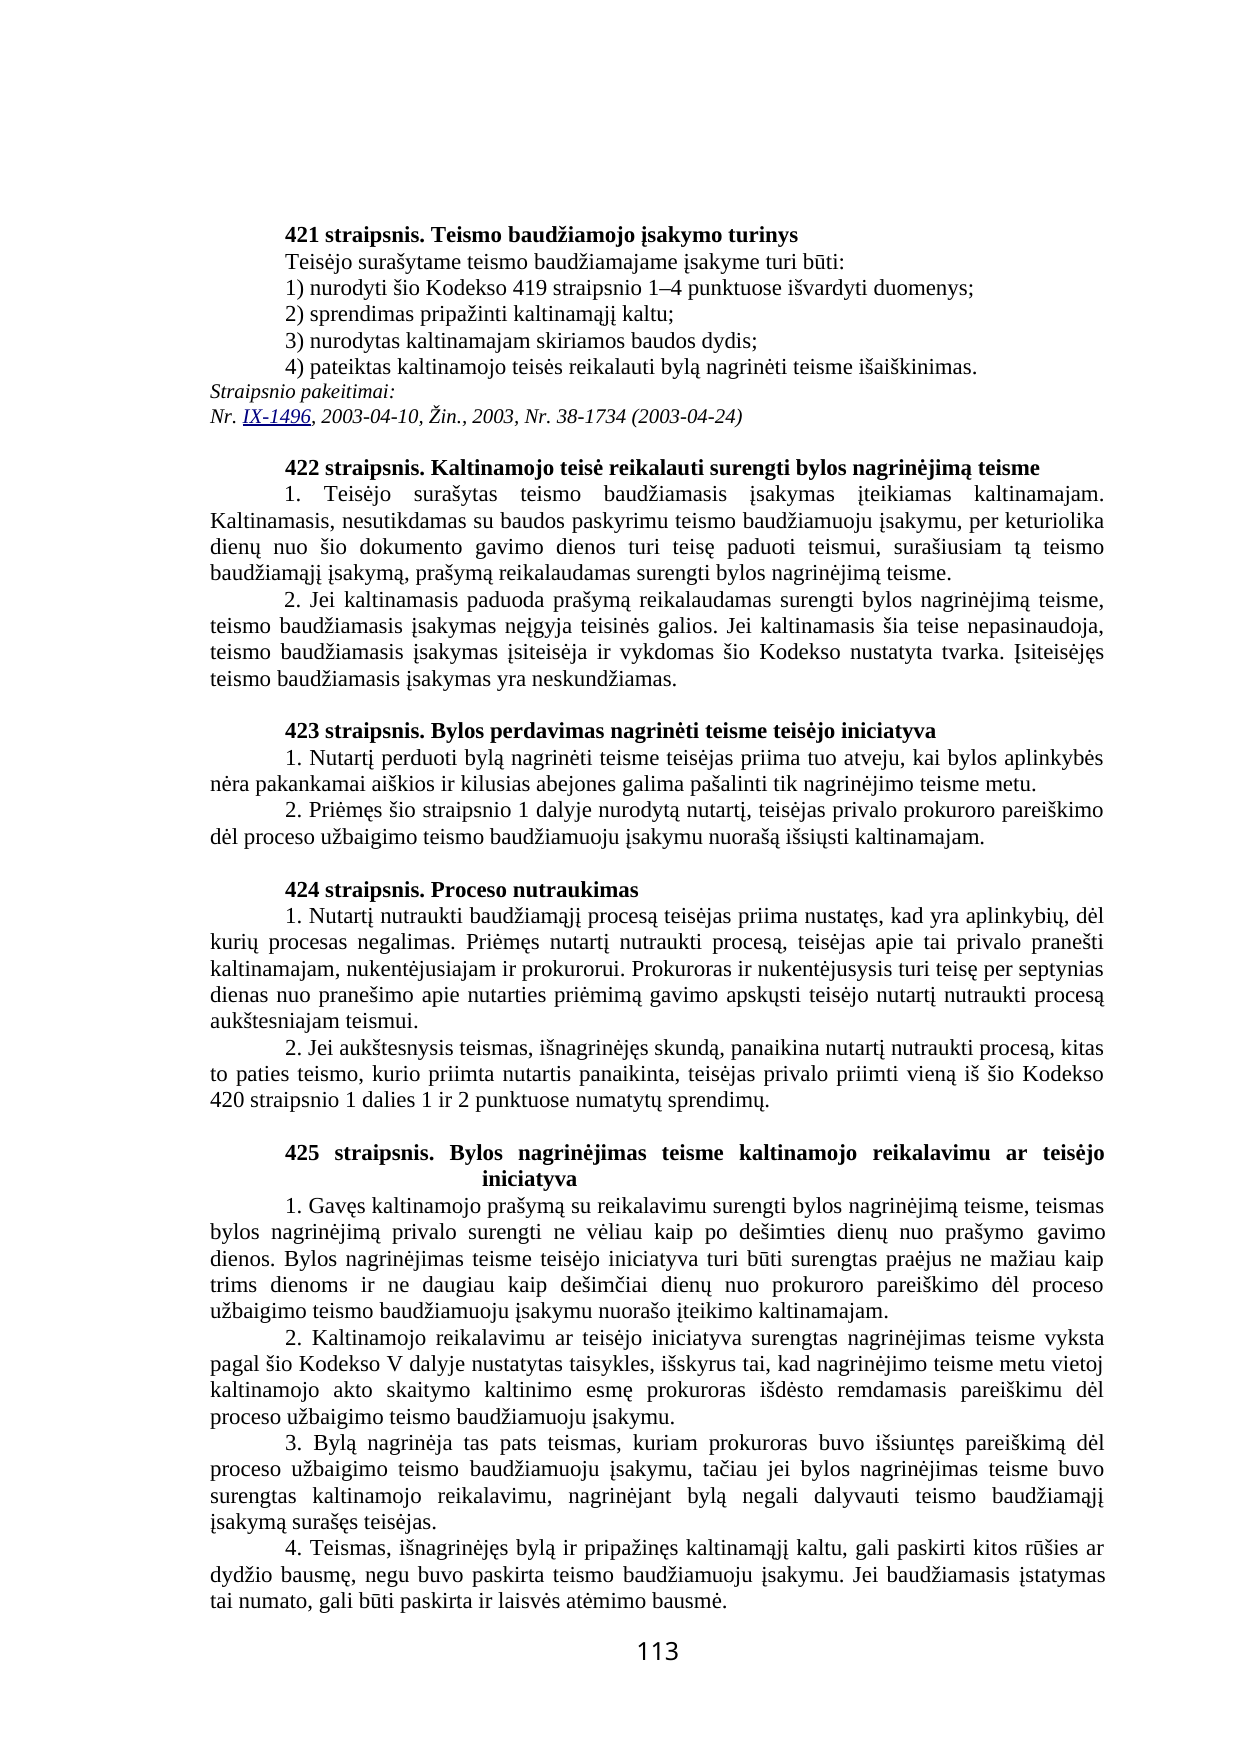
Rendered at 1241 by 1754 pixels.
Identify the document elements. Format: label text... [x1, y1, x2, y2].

text 1. Nutartį perduoti bylą nagrinėti teisme teisėjas priima tuo atveju, kai bylos aplinkybės nėra pakankamai aiškios ir kilusias abejones galima pašalinti tik nagrinėjimo teisme metu. [210, 744, 1106, 797]
text 423 straipsnis. Bylos perdavimas nagrinėti teisme teisėjo iniciatyva [210, 717, 1106, 744]
text 1. Teisėjo surašytas teismo baudžiamasis įsakymas įteikiamas kaltinamajam. Kaltinamasis, nesutikdamas su baudos paskyrimu teismo baudžiamuoju įsakymu, per keturiolika dienų nuo šio dokumento gavimo dienos turi teisę paduoti teismui, surašiusiam tą teismo baudžiamąjį įsakymą, prašymą reikalaudamas surengti bylos nagrinėjimą teisme. [210, 480, 1106, 586]
text 2. Jei kaltinamasis paduoda prašymą reikalaudamas surengti bylos nagrinėjimą teisme, teismo baudžiamasis įsakymas neįgyja teisinės galios. Jei kaltinamasis šia teise nepasinaudoja, teismo baudžiamasis įsakymas įsiteisėja ir vykdomas šio Kodekso nustatyta tvarka. Įsiteisėjęs teismo baudžiamasis įsakymas yra neskundžiamas. [210, 586, 1106, 691]
text 2. Kaltinamojo reikalavimu ar teisėjo iniciatyva surengtas nagrinėjimas teisme vyksta pagal šio Kodekso V dalyje nustatytas taisykles, išskyrus tai, kad nagrinėjimo teisme metu vietoj kaltinamojo akto skaitymo kaltinimo esmę prokuroras išdėsto remdamasis pareiškimu dėl proceso užbaigimo teismo baudžiamuoju įsakymu. [210, 1324, 1106, 1429]
text 3) nurodytas kaltinamajam skiriamos baudos dydis; [210, 327, 1106, 353]
text 424 straipsnis. Proceso nutraukimas [285, 876, 1106, 902]
text 4) pateiktas kaltinamojo teisės reikalauti bylą nagrinėti teisme išaiškinimas. [210, 353, 1129, 379]
text 2. Priėmęs šio straipsnio 1 dalyje nurodytą nutartį, teisėjas privalo prokuroro pareiškimo dėl proceso užbaigimo teismo baudžiamuoju įsakymu nuorašą išsiųsti kaltinamajam. [210, 797, 1106, 849]
text Teisėjo surašytame teismo baudžiamajame įsakyme turi būti: [210, 248, 1106, 274]
text 421 straipsnis. Teismo baudžiamojo įsakymo turinys [210, 221, 1106, 248]
text 2) sprendimas pripažinti kaltinamąjį kaltu; [210, 300, 1106, 327]
text 4. Teismas, išnagrinėjęs bylą ir pripažinęs kaltinamąjį kaltu, gali paskirti kitos rūšies ar dydžio bausmę, negu buvo paskirta teismo baudžiamuoju įsakymu. Jei baudžiamasis įstatymas tai numato, gali būti paskirta ir laisvės atėmimo bausmė. [210, 1534, 1106, 1613]
text 1. Gavęs kaltinamojo prašymą su reikalavimu surengti bylos nagrinėjimą teisme, teismas bylos nagrinėjimą privalo surengti ne vėliau kaip po dešimties dienų nuo prašymo gavimo dienos. Bylos nagrinėjimas teisme teisėjo iniciatyva turi būti surengtas praėjus ne mažiau kaip trims dienoms ir ne daugiau kaip dešimčiai dienų nuo prokuroro pareiškimo dėl proceso užbaigimo teismo baudžiamuoju įsakymu nuorašo įteikimo kaltinamajam. [210, 1192, 1106, 1324]
text Straipsnio pakeitimai: [210, 379, 1106, 403]
text 1) nurodyti šio Kodekso 419 straipsnio 1–4 punktuose išvardyti duomenys; [210, 274, 1106, 300]
text Nr. IX-1496, 2003-04-10, Žin., 2003, Nr. 38-1734 (2003-04-24) [210, 403, 1106, 428]
text 422 straipsnis. Kaltinamojo teisė reikalauti surengti bylos nagrinėjimą teisme [285, 454, 1106, 480]
text 1. Nutartį nutraukti baudžiamąjį procesą teisėjas priima nustatęs, kad yra aplinkybių, dėl kurių procesas negalimas. Priėmęs nutartį nutraukti procesą, teisėjas apie tai privalo pranešti kaltinamajam, nukentėjusiajam ir prokurorui. Prokuroras ir nukentėjusysis turi teisę per septynias dienas nuo pranešimo apie nutarties priėmimą gavimo apskųsti teisėjo nutartį nutraukti procesą aukštesniajam teismui. [210, 902, 1106, 1034]
text 3. Bylą nagrinėja tas pats teismas, kuriam prokuroras buvo išsiuntęs pareiškimą dėl proceso užbaigimo teismo baudžiamuoju įsakymu, tačiau jei bylos nagrinėjimas teisme buvo surengtas kaltinamojo reikalavimu, nagrinėjant bylą negali dalyvauti teismo baudžiamąjį įsakymą surašęs teisėjas. [210, 1429, 1106, 1534]
text 425 straipsnis. Bylos nagrinėjimas teisme kaltinamojo reikalavimu ar teisėjo iniciatyva [285, 1139, 1106, 1192]
text 2. Jei aukštesnysis teismas, išnagrinėjęs skundą, panaikina nutartį nutraukti procesą, kitas to paties teismo, kurio priimta nutartis panaikinta, teisėjas privalo priimti vieną iš šio Kodekso 420 straipsnio 1 dalies 1 ir 2 punktuose numatytų sprendimų. [210, 1034, 1106, 1113]
